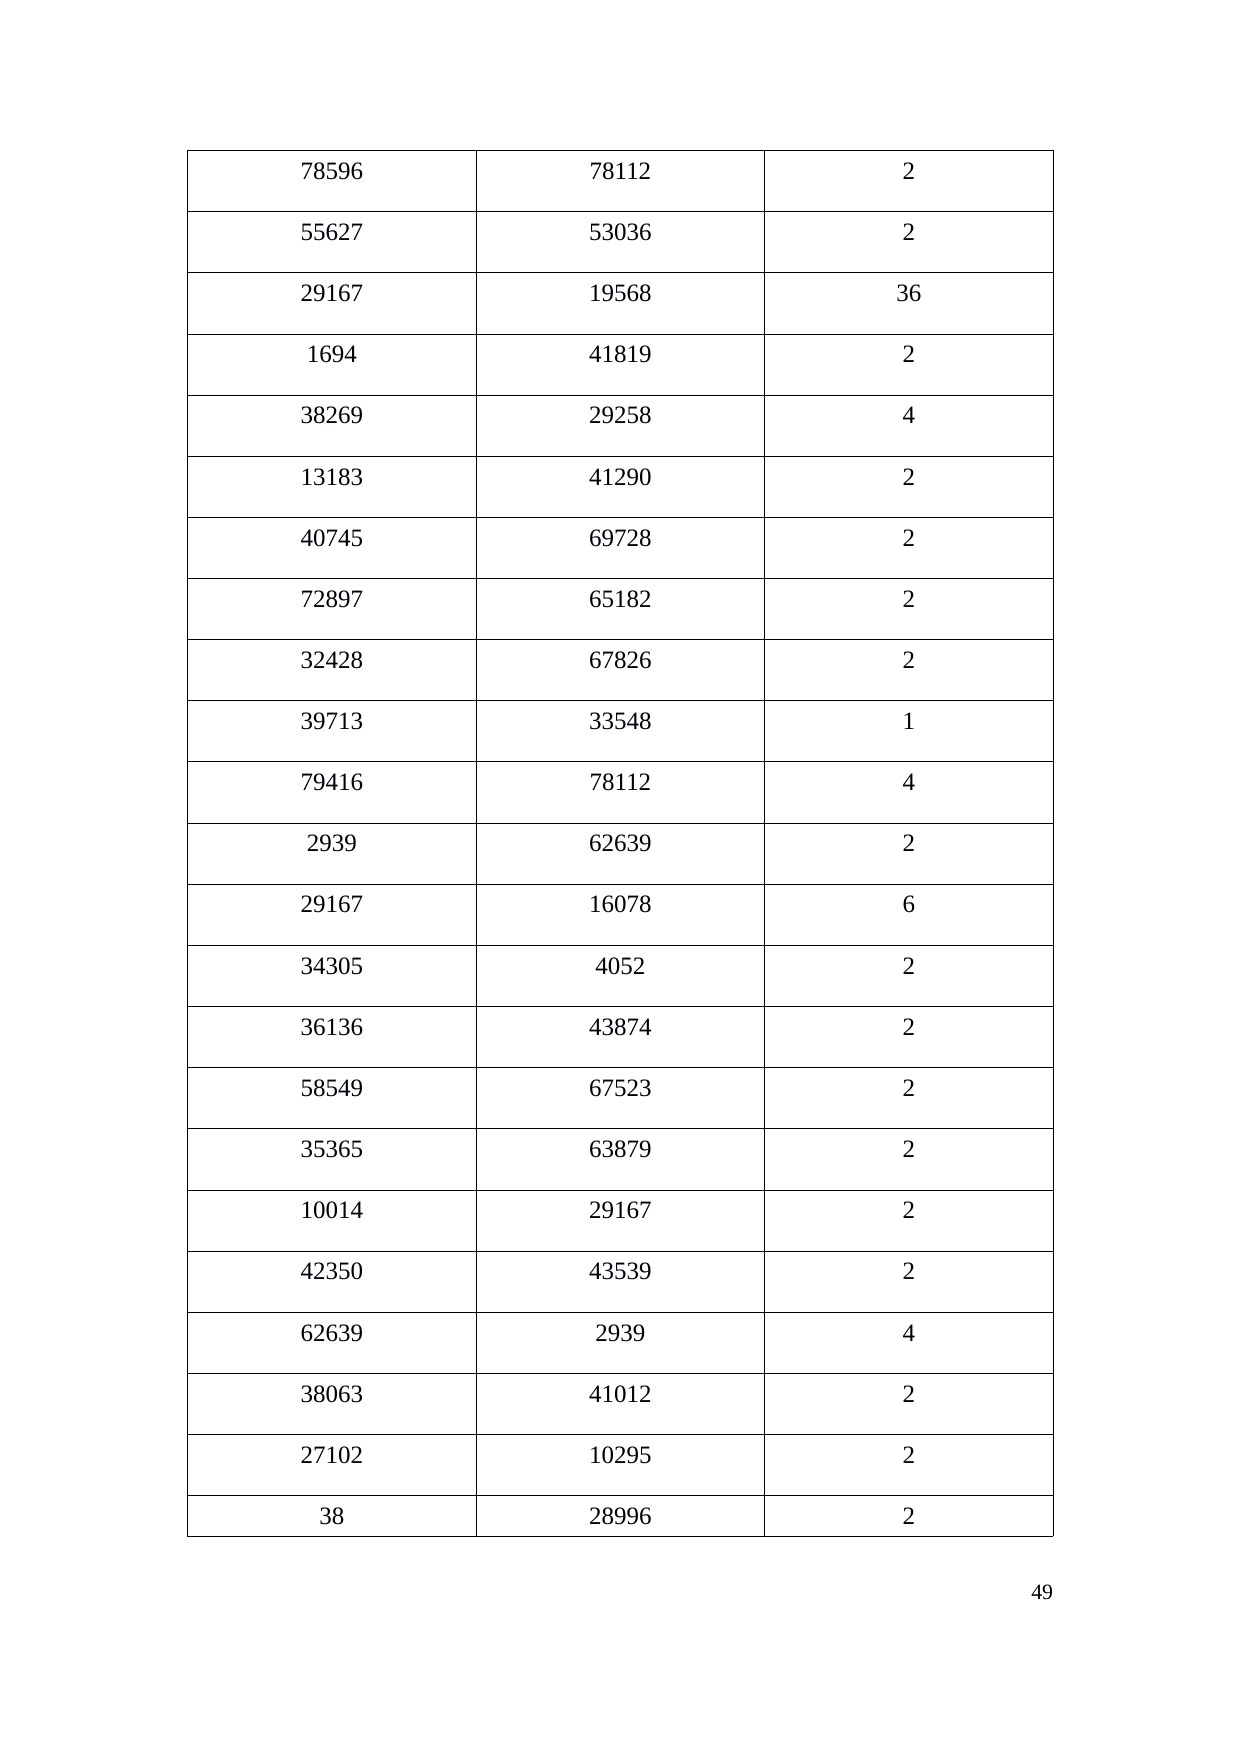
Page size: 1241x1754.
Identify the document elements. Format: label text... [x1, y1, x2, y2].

table_cell 6 [765, 885, 1053, 945]
table_cell 4 [765, 762, 1053, 823]
table_cell 4052 [477, 946, 764, 1006]
table_cell 58549 [188, 1068, 476, 1128]
table_cell 1 [765, 701, 1053, 761]
table_cell 62639 [188, 1313, 476, 1373]
table_cell 62639 [477, 824, 764, 884]
table_cell 78596 [188, 151, 476, 211]
table_cell 2 [765, 640, 1053, 700]
table_cell 67523 [477, 1068, 764, 1128]
table_cell 41819 [477, 335, 764, 394]
table_cell 10295 [477, 1435, 764, 1495]
table_cell 36136 [188, 1007, 476, 1067]
table_cell 29167 [477, 1191, 764, 1251]
table_cell 78112 [477, 151, 764, 211]
table_cell 16078 [477, 885, 764, 945]
table_cell 33548 [477, 701, 764, 761]
table_cell 19568 [477, 273, 764, 333]
table_cell 41290 [477, 457, 764, 517]
table_cell 27102 [188, 1435, 476, 1495]
table_cell 69728 [477, 518, 764, 578]
table_cell 28996 [477, 1496, 764, 1536]
table_cell 39713 [188, 701, 476, 761]
table_cell 29167 [188, 885, 476, 945]
table_cell 38063 [188, 1374, 476, 1434]
table_cell 67826 [477, 640, 764, 700]
table_cell 55627 [188, 212, 476, 272]
table_cell 43539 [477, 1252, 764, 1312]
table_cell 1694 [188, 335, 476, 394]
table_cell 13183 [188, 457, 476, 517]
table_cell 42350 [188, 1252, 476, 1312]
table_cell 2 [765, 212, 1053, 272]
table_cell 63879 [477, 1129, 764, 1189]
table_cell 53036 [477, 212, 764, 272]
table_cell 65182 [477, 579, 764, 639]
table_cell 79416 [188, 762, 476, 823]
table_cell 2939 [477, 1313, 764, 1373]
table_cell 43874 [477, 1007, 764, 1067]
table_cell 2 [765, 1129, 1053, 1189]
table_cell 2 [765, 457, 1053, 517]
table_cell 2 [765, 1374, 1053, 1434]
table_cell 4 [765, 396, 1053, 456]
table_cell 35365 [188, 1129, 476, 1189]
table_cell 2 [765, 151, 1053, 211]
table_cell 2 [765, 1435, 1053, 1495]
table_cell 41012 [477, 1374, 764, 1434]
table_cell 29258 [477, 396, 764, 456]
table_cell 38269 [188, 396, 476, 456]
table_cell 2 [765, 335, 1053, 394]
table_cell 38 [188, 1496, 476, 1536]
table_cell 2 [765, 824, 1053, 884]
table_cell 2 [765, 518, 1053, 578]
table_cell 78112 [477, 762, 764, 823]
table_cell 40745 [188, 518, 476, 578]
table_cell 36 [765, 273, 1053, 333]
table_cell 32428 [188, 640, 476, 700]
table_cell 34305 [188, 946, 476, 1006]
table_cell 72897 [188, 579, 476, 639]
table_cell 2 [765, 946, 1053, 1006]
table_cell 10014 [188, 1191, 476, 1251]
table_cell 4 [765, 1313, 1053, 1373]
table_cell 2 [765, 579, 1053, 639]
table_cell 2 [765, 1496, 1053, 1536]
table_cell 2 [765, 1252, 1053, 1312]
table_cell 2 [765, 1068, 1053, 1128]
table_cell 2 [765, 1007, 1053, 1067]
table_cell 2939 [188, 824, 476, 884]
table_cell 2 [765, 1191, 1053, 1251]
table_cell 29167 [188, 273, 476, 333]
